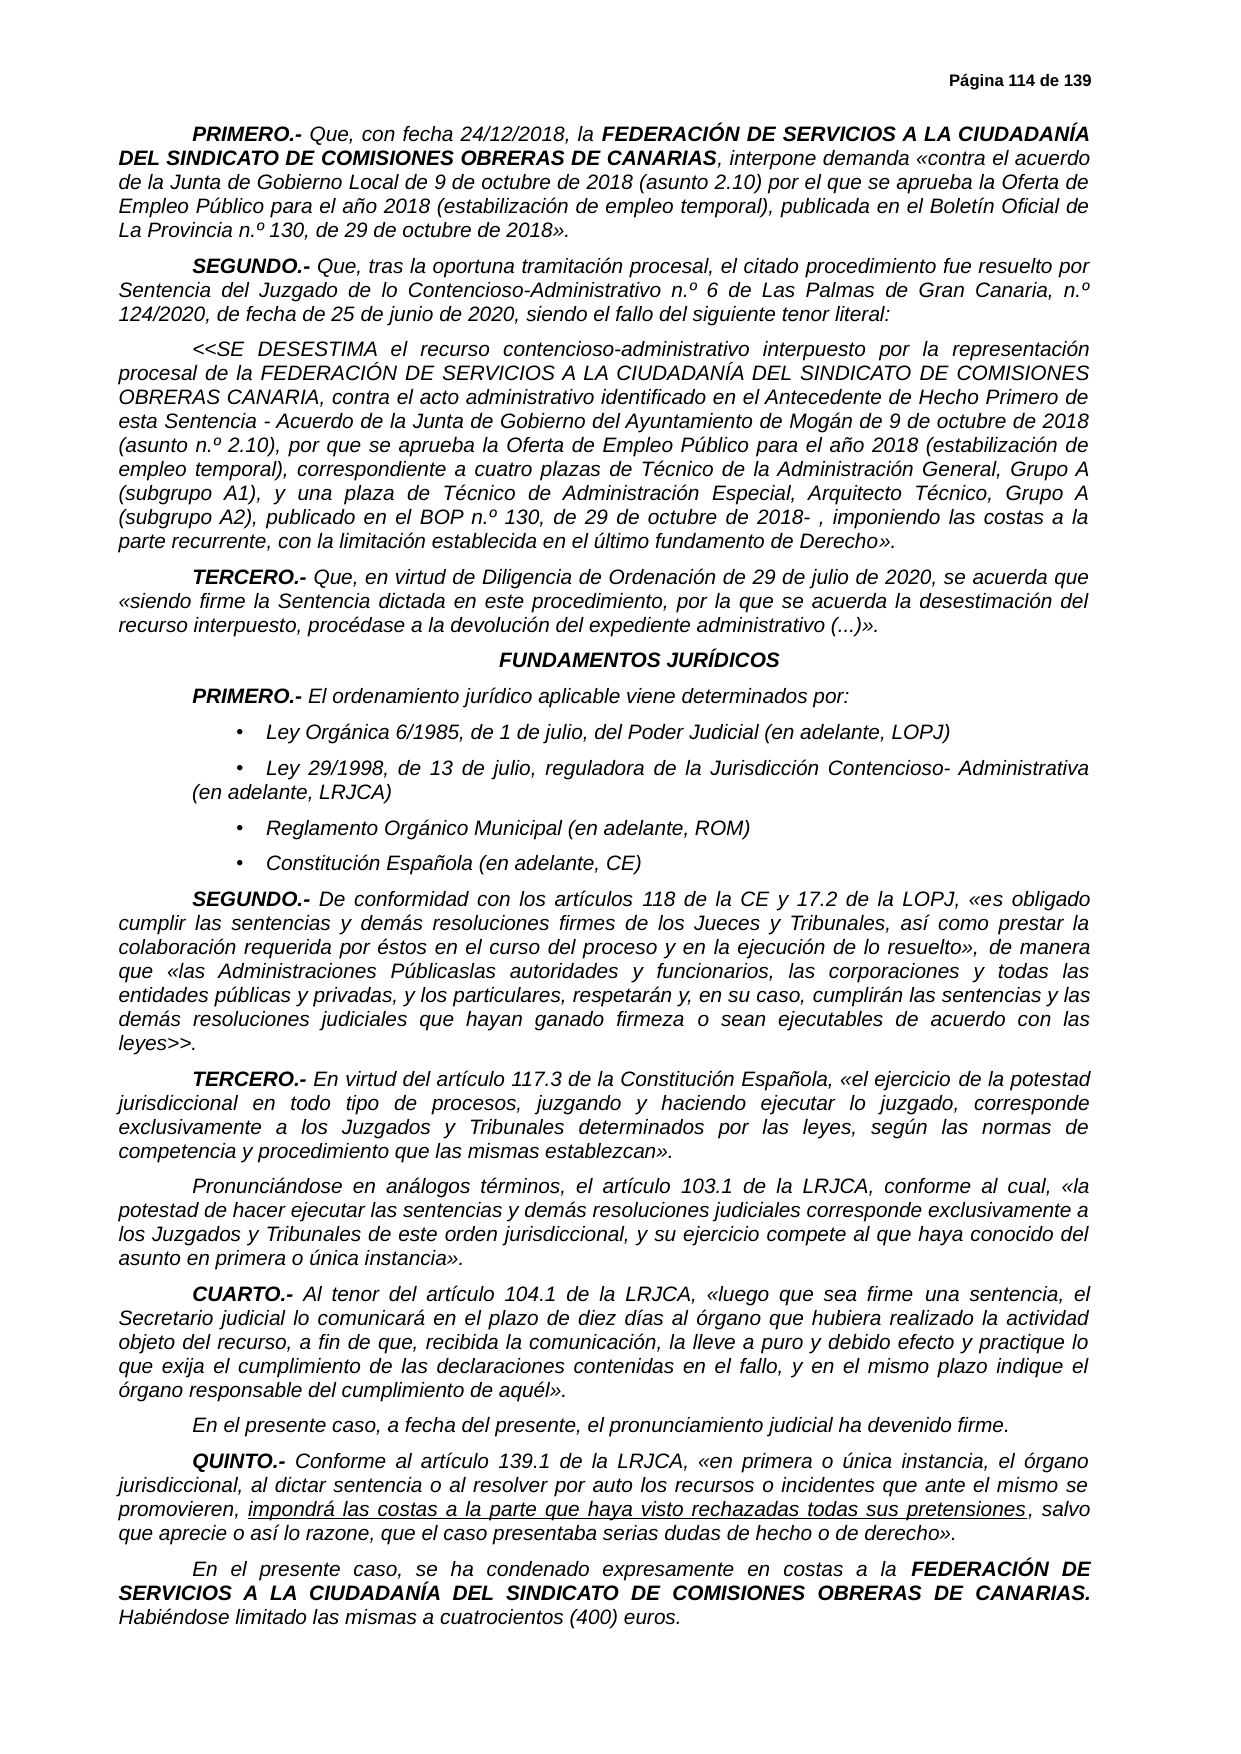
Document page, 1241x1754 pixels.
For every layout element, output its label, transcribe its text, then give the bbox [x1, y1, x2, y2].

list Constitución Española (en adelante, CE) [162, 851, 1092, 875]
text CUARTO.- Al tenor del artículo 104.1 de la LRJCA, «luego que sea firme una sentencia, el Secretario judicial lo comunicará en el plazo de diez días al órgano que hubiera realizado la actividad objeto del recurso, a fin de que, recibida la comunicación, la lleve a puro y debido efecto y practique lo que exija el cumplimiento de las declaraciones contenidas en el fallo, y en el mismo plazo indique el órgano responsable del cumplimiento de aquél». [118, 1282, 1092, 1402]
text TERCERO.- En virtud del artículo 117.3 de la Constitución Española, «el ejercicio de la potestad jurisdiccional en todo tipo de procesos, juzgando y haciendo ejecutar lo juzgado, corresponde exclusivamente a los Juzgados y Tribunales determinados por las leyes, según las normas de competencia y procedimiento que las mismas establezcan». [118, 1067, 1092, 1162]
text SEGUNDO.- Que, tras la oportuna tramitación procesal, el citado procedimiento fue resuelto por Sentencia del Juzgado de lo Contencioso-Administrativo n.º 6 de Las Palmas de Gran Canaria, n.º 124/2020, de fecha de 25 de junio de 2020, siendo el fallo del siguiente tenor literal: [118, 254, 1092, 326]
list Ley Orgánica 6/1985, de 1 de julio, del Poder Judicial (en adelante, LOPJ) [162, 720, 1092, 744]
list Reglamento Orgánico Municipal (en adelante, ROM) [162, 815, 1092, 839]
text En el presente caso, a fecha del presente, el pronunciamiento judicial ha devenido firme. [118, 1413, 1092, 1437]
text Pronunciándose en análogos términos, el artículo 103.1 de la LRJCA, conforme al cual, «la potestad de hacer ejecutar las sentencias y demás resoluciones judiciales corresponde exclusivamente a los Juzgados y Tribunales de este orden jurisdiccional, y su ejercicio compete al que haya conocido del asunto en primera o única instancia». [118, 1174, 1092, 1270]
text SEGUNDO.- De conformidad con los artículos 118 de la CE y 17.2 de la LOPJ, «es obligado cumplir las sentencias y demás resoluciones firmes de los Jueces y Tribunales, así como prestar la colaboración requerida por éstos en el curso del proceso y en la ejecución de lo resuelto», de manera que «las Administraciones Públicaslas autoridades y funcionarios, las corporaciones y todas las entidades públicas y privadas, y los particulares, respetarán y, en su caso, cumplirán las sentencias y las demás resoluciones judiciales que hayan ganado firmeza o sean ejecutables de acuerdo con las leyes>>. [118, 887, 1092, 1055]
text FUNDAMENTOS JURÍDICOS [118, 648, 1092, 672]
text <<SE DESESTIMA el recurso contencioso-administrativo interpuesto por la representación procesal de la FEDERACIÓN DE SERVICIOS A LA CIUDADANÍA DEL SINDICATO DE COMISIONES OBRERAS CANARIA, contra el acto administrativo identificado en el Antecedente de Hecho Primero de esta Sentencia - Acuerdo de la Junta de Gobierno del Ayuntamiento de Mogán de 9 de octubre de 2018 (asunto n.º 2.10), por que se aprueba la Oferta de Empleo Público para el año 2018 (estabilización de empleo temporal), correspondiente a cuatro plazas de Técnico de la Administración General, Grupo A (subgrupo A1), y una plaza de Técnico de Administración Especial, Arquitecto Técnico, Grupo A (subgrupo A2), publicado en el BOP n.º 130, de 29 de octubre de 2018- , imponiendo las costas a la parte recurrente, con la limitación establecida en el último fundamento de Derecho». [118, 337, 1092, 553]
text TERCERO.- Que, en virtud de Diligencia de Ordenación de 29 de julio de 2020, se acuerda que «siendo firme la Sentencia dictada en este procedimiento, por la que se acuerda la desestimación del recurso interpuesto, procédase a la devolución del expediente administrativo (...)». [118, 565, 1092, 637]
list Ley 29/1998, de 13 de julio, reguladora de la Jurisdicción Contencioso- Administrativa (en adelante, LRJCA) [162, 756, 1092, 804]
text En el presente caso, se ha condenado expresamente en costas a la FEDERACIÓN DE SERVICIOS A LA CIUDADANÍA DEL SINDICATO DE COMISIONES OBRERAS DE CANARIAS. Habiéndose limitado las mismas a cuatrocientos (400) euros. [118, 1557, 1092, 1628]
text QUINTO.- Conforme al artículo 139.1 de la LRJCA, «en primera o única instancia, el órgano jurisdiccional, al dictar sentencia o al resolver por auto los recursos o incidentes que ante el mismo se promovieren, impondrá las costas a la parte que haya visto rechazadas todas sus pretensiones, salvo que aprecie o así lo razone, que el caso presentaba serias dudas de hecho o de derecho». [118, 1449, 1092, 1545]
text PRIMERO.- Que, con fecha 24/12/2018, la FEDERACIÓN DE SERVICIOS A LA CIUDADANÍA DEL SINDICATO DE COMISIONES OBRERAS DE CANARIAS, interpone demanda «contra el acuerdo de la Junta de Gobierno Local de 9 de octubre de 2018 (asunto 2.10) por el que se aprueba la Oferta de Empleo Público para el año 2018 (estabilización de empleo temporal), publicada en el Boletín Oficial de La Provincia n.º 130, de 29 de octubre de 2018». [118, 122, 1092, 242]
text PRIMERO.- El ordenamiento jurídico aplicable viene determinados por: [118, 684, 1092, 708]
